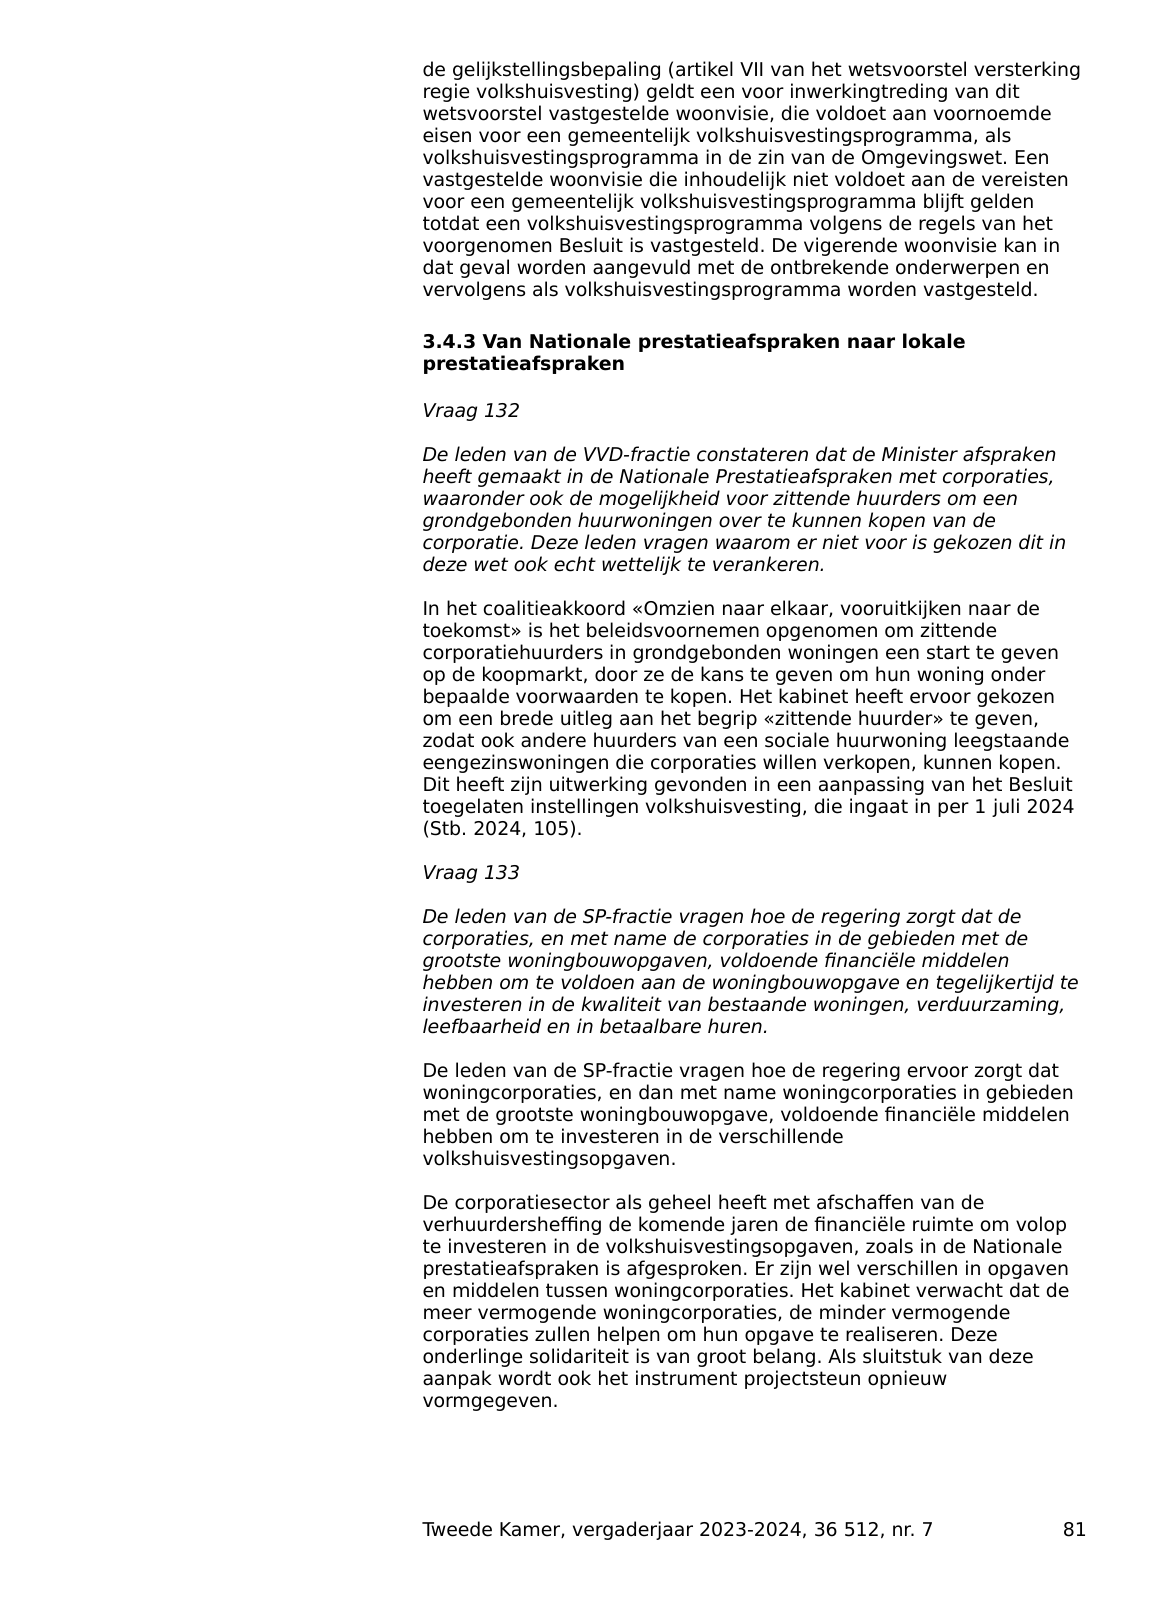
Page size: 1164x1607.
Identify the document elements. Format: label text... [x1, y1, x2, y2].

subtitle Vraag 133 [422, 862, 1087, 884]
subtitle Vraag 132 [422, 400, 1087, 422]
text De leden van de SP-fractie vragen hoe de regering ervoor zorgt dat woningcorporaties, en dan met name woningcorporaties in gebieden met de grootste woningbouwopgave, voldoende financiële middelen hebben om te investeren in de verschillende volkshuisvestingsopgaven. [422, 1060, 1087, 1170]
text de gelijkstellingsbepaling (artikel VII van het wetsvoorstel versterking regie volkshuisvesting) geldt een voor inwerkingtreding van dit wetsvoorstel vastgestelde woonvisie, die voldoet aan voornoemde eisen voor een gemeentelijk volkshuisvestingsprogramma, als volkshuisvestingsprogramma in de zin van de Omgevingswet. Een vastgestelde woonvisie die inhoudelijk niet voldoet aan de vereisten voor een gemeentelijk volkshuisvestingsprogramma blijft gelden totdat een volkshuisvestingsprogramma volgens de regels van het voorgenomen Besluit is vastgesteld. De vigerende woonvisie kan in dat geval worden aangevuld met de ontbrekende onderwerpen en vervolgens als volkshuisvestingsprogramma worden vastgesteld. [422, 59, 1087, 301]
subtitle 3.4.3 Van Nationale prestatieafspraken naar lokale prestatieafspraken [422, 331, 1087, 375]
text De leden van de SP-fractie vragen hoe de regering zorgt dat de corporaties, en met name de corporaties in de gebieden met de grootste woningbouwopgaven, voldoende financiële middelen hebben om te voldoen aan de woningbouwopgave en tegelijkertijd te investeren in de kwaliteit van bestaande woningen, verduurzaming, leefbaarheid en in betaalbare huren. [422, 906, 1087, 1038]
text De leden van de VVD-fractie constateren dat de Minister afspraken heeft gemaakt in de Nationale Prestatieafspraken met corporaties, waaronder ook de mogelijkheid voor zittende huurders om een grondgebonden huurwoningen over te kunnen kopen van de corporatie. Deze leden vragen waarom er niet voor is gekozen dit in deze wet ook echt wettelijk te verankeren. [422, 444, 1087, 576]
text De corporatiesector als geheel heeft met afschaffen van de verhuurdersheffing de komende jaren de financiële ruimte om volop te investeren in de volkshuisvestingsopgaven, zoals in de Nationale prestatieafspraken is afgesproken. Er zijn wel verschillen in opgaven en middelen tussen woningcorporaties. Het kabinet verwacht dat de meer vermogende woningcorporaties, de minder vermogende corporaties zullen helpen om hun opgave te realiseren. Deze onderlinge solidariteit is van groot belang. Als sluitstuk van deze aanpak wordt ook het instrument projectsteun opnieuw vormgegeven. [422, 1192, 1087, 1412]
text In het coalitieakkoord «Omzien naar elkaar, vooruitkijken naar de toekomst» is het beleidsvoornemen opgenomen om zittende corporatiehuurders in grondgebonden woningen een start te geven op de koopmarkt, door ze de kans te geven om hun woning onder bepaalde voorwaarden te kopen. Het kabinet heeft ervoor gekozen om een brede uitleg aan het begrip «zittende huurder» te geven, zodat ook andere huurders van een sociale huurwoning leegstaande eengezinswoningen die corporaties willen verkopen, kunnen kopen. Dit heeft zijn uitwerking gevonden in een aanpassing van het Besluit toegelaten instellingen volkshuisvesting, die ingaat in per 1 juli 2024 (Stb. 2024, 105). [422, 598, 1087, 840]
